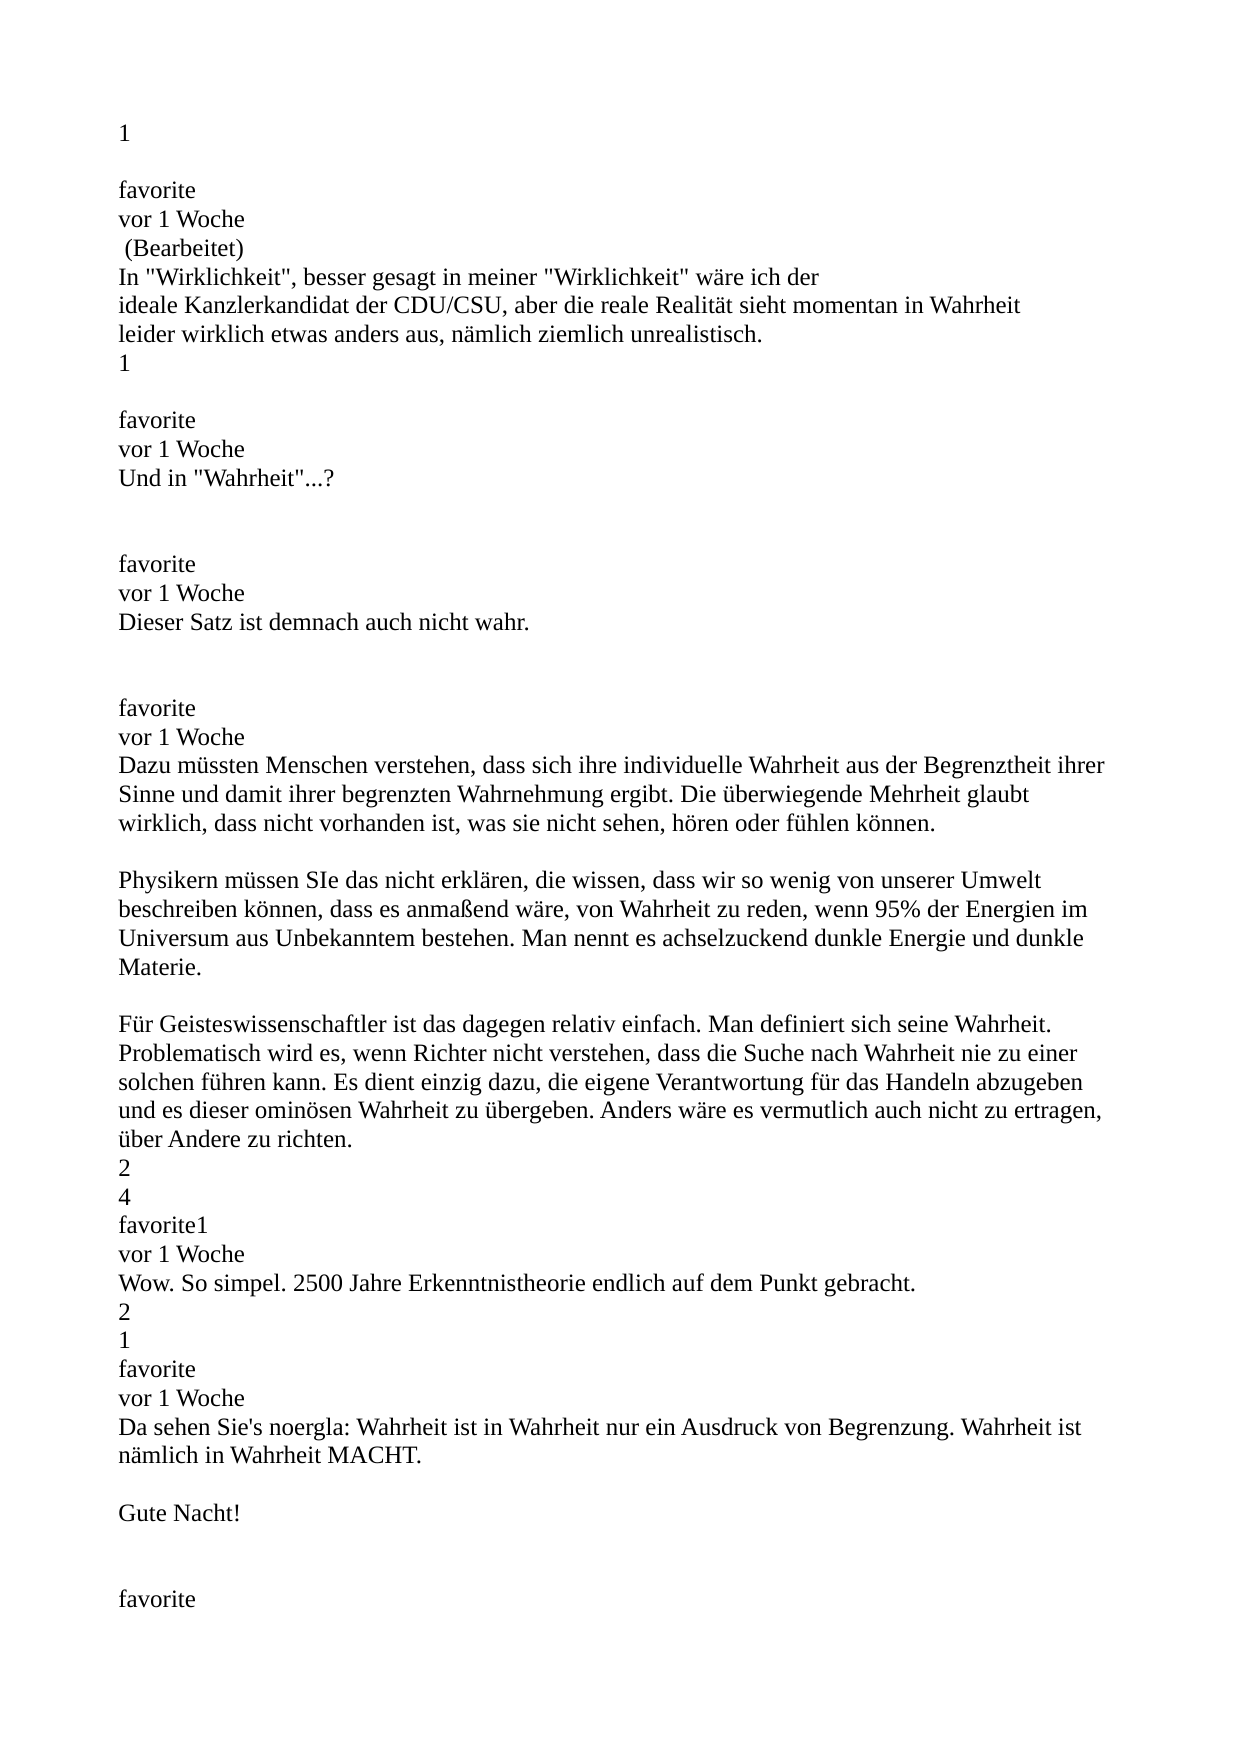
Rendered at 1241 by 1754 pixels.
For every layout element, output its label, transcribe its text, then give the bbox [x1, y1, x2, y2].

text 2 [118, 1297, 1122, 1326]
text Dieser Satz ist demnach auch nicht wahr. [118, 607, 1122, 636]
text vor 1 Woche [118, 1239, 1122, 1268]
text 2 [118, 1153, 1122, 1182]
text In "Wirklichkeit", besser gesagt in meiner "Wirklichkeit" wäre ich der [118, 262, 1122, 291]
text vor 1 Woche [118, 722, 1122, 751]
text Da sehen Sie's noergla: Wahrheit ist in Wahrheit nur ein Ausdruck von Begrenzung. Wahrheit ist nämlich in Wahrheit MACHT. [118, 1412, 1122, 1469]
text favorite [118, 176, 1122, 204]
text Dazu müssten Menschen verstehen, dass sich ihre individuelle Wahrheit aus der Begrenztheit ihrer Sinne und damit ihrer begrenzten Wahrnehmung ergibt. Die überwiegende Mehrheit glaubt wirklich, dass nicht vorhanden ist, was sie nicht sehen, hören oder fühlen können. [118, 751, 1122, 837]
text Für Geisteswissenschaftler ist das dagegen relativ einfach. Man definiert sich seine Wahrheit. Problematisch wird es, wenn Richter nicht verstehen, dass die Suche nach Wahrheit nie zu einer solchen führen kann. Es dient einzig dazu, die eigene Verantwortung für das Handeln abzugeben und es dieser ominösen Wahrheit zu übergeben. Anders wäre es vermutlich auch nicht zu ertragen, über Andere zu richten. [118, 1009, 1122, 1153]
text vor 1 Woche [118, 204, 1122, 233]
text Wow. So simpel. 2500 Jahre Erkenntnistheorie endlich auf dem Punkt gebracht. [118, 1268, 1122, 1297]
text (Bearbeitet) [118, 233, 1122, 262]
text favorite [118, 406, 1122, 434]
text favorite [118, 1584, 1122, 1613]
text Physikern müssen SIe das nicht erklären, die wissen, dass wir so wenig von unserer Umwelt beschreiben können, dass es anmaßend wäre, von Wahrheit zu reden, wenn 95% der Energien im Universum aus Unbekanntem bestehen. Man nennt es achselzuckend dunkle Energie und dunkle Materie. [118, 866, 1122, 981]
text favorite1 [118, 1211, 1122, 1239]
text Gute Nacht! [118, 1498, 1122, 1527]
text favorite [118, 693, 1122, 722]
text 1 [118, 348, 1122, 377]
text Und in "Wahrheit"...? [118, 463, 1122, 492]
text leider wirklich etwas anders aus, nämlich ziemlich unrealistisch. [118, 319, 1122, 348]
text vor 1 Woche [118, 434, 1122, 463]
text 1 [118, 1326, 1122, 1354]
text favorite [118, 549, 1122, 578]
text vor 1 Woche [118, 578, 1122, 607]
text vor 1 Woche [118, 1383, 1122, 1412]
text favorite [118, 1354, 1122, 1383]
text 1 [118, 118, 1122, 147]
text 4 [118, 1182, 1122, 1211]
text ideale Kanzlerkandidat der CDU/CSU, aber die reale Realität sieht momentan in Wahrheit [118, 291, 1122, 319]
